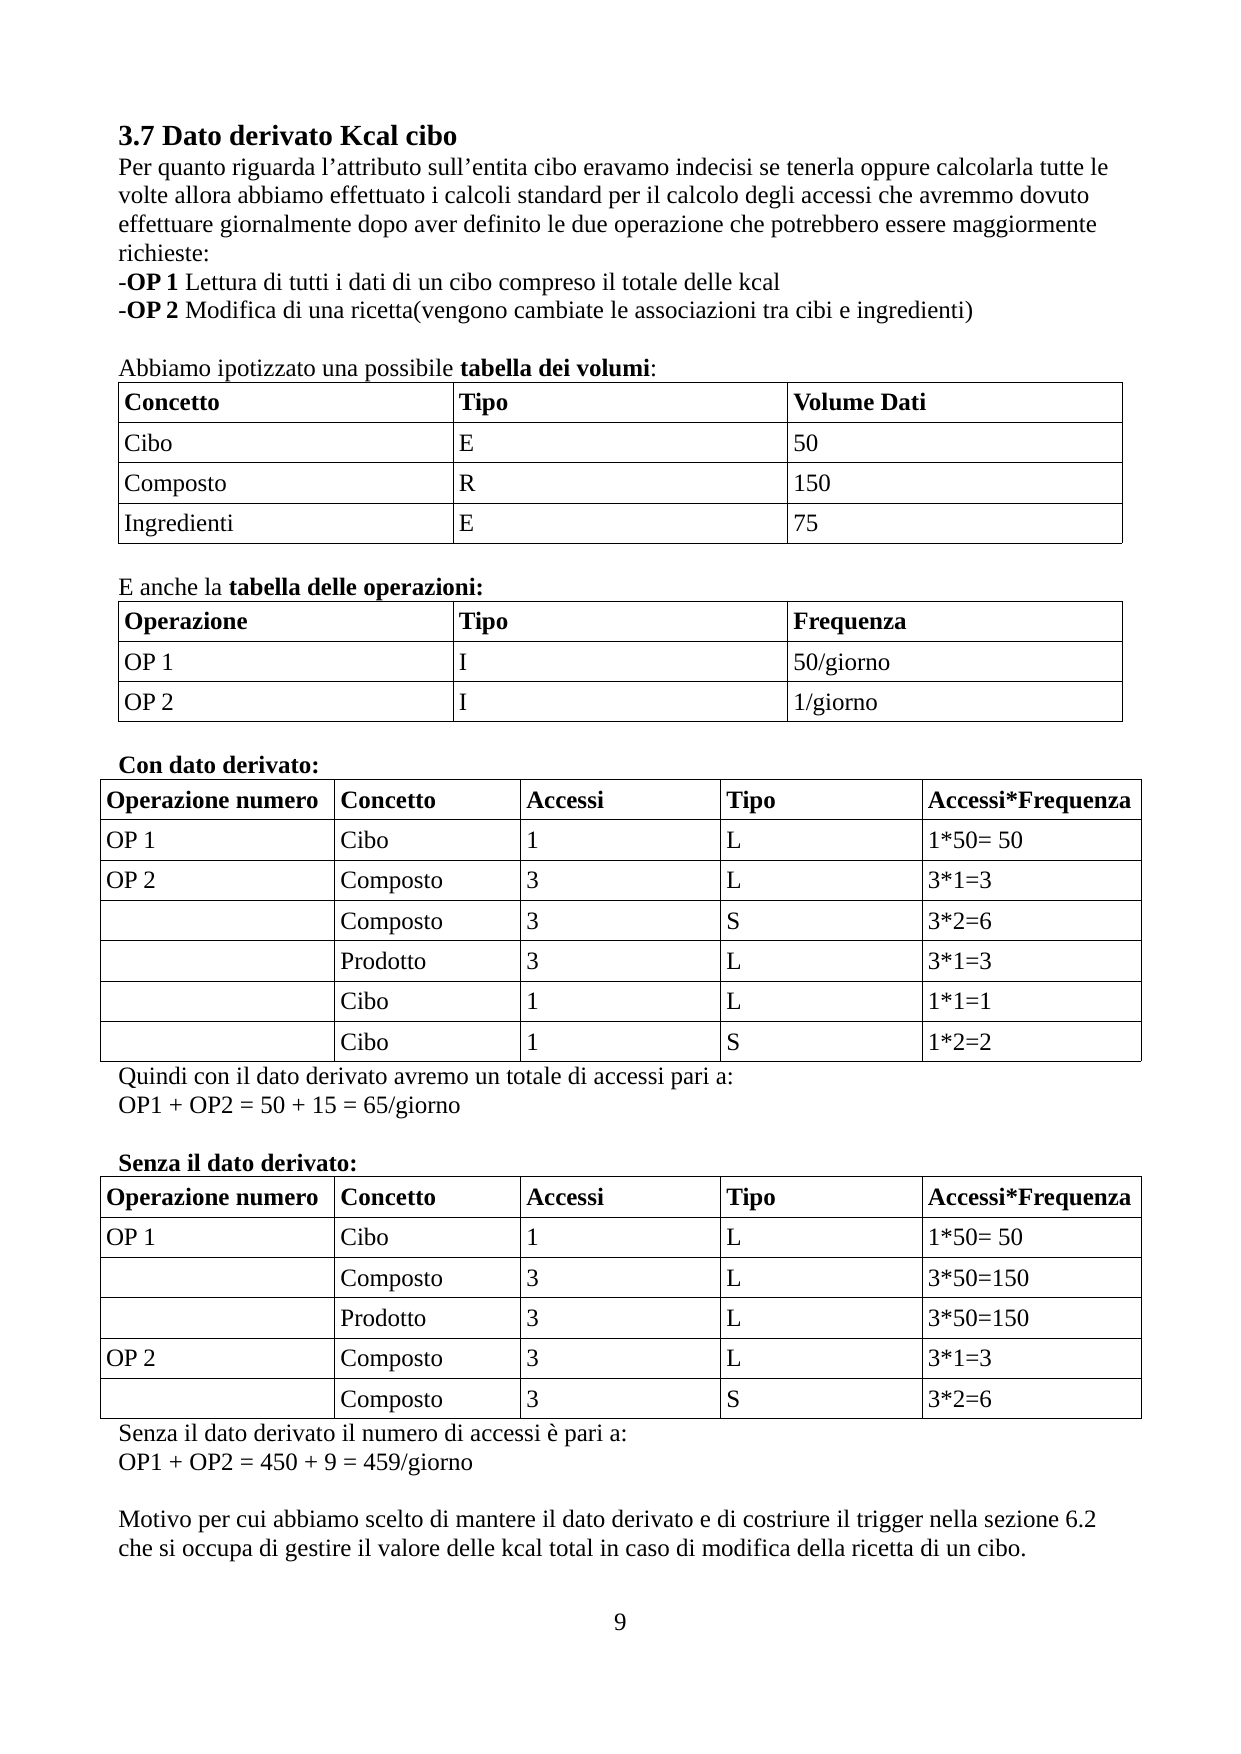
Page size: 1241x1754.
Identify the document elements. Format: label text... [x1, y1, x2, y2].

table_cell 3*1=3 [923, 1339, 1141, 1378]
table_cell 3 [521, 861, 720, 900]
table_cell 3 [521, 1258, 720, 1297]
table_cell Ingredienti [119, 504, 453, 543]
table_header Accessi [521, 1177, 720, 1217]
table_cell S [721, 901, 922, 940]
table_cell 3 [521, 941, 720, 981]
table_cell Cibo [335, 820, 520, 860]
table_cell OP 2 [101, 861, 334, 900]
table_cell OP 1 [101, 1218, 334, 1257]
table_cell 3*1=3 [923, 861, 1141, 900]
table_cell 50/giorno [788, 642, 1122, 681]
table_header Concetto [335, 780, 520, 819]
table_cell E [454, 423, 787, 462]
table_cell [101, 901, 334, 940]
table_cell R [454, 463, 787, 503]
table_cell L [721, 861, 922, 900]
table_cell [101, 941, 334, 981]
table_cell 1 [521, 820, 720, 860]
table_header Tipo [454, 383, 787, 422]
table_cell OP 2 [119, 682, 453, 721]
table_cell [101, 1022, 334, 1061]
table_cell Composto [119, 463, 453, 503]
table_header Volume Dati [788, 383, 1122, 422]
table_cell Prodotto [335, 941, 520, 981]
table_header Operazione numero [101, 1177, 334, 1217]
table_header Tipo [721, 780, 922, 819]
text Motivo per cui abbiamo scelto di mantere il dato derivato e di costriure il trigger nella sezione 6.2 [118, 1504, 1122, 1533]
text E anche la tabella delle operazioni: [118, 572, 1122, 601]
table_cell Composto [335, 901, 520, 940]
table_header Operazione numero [101, 780, 334, 819]
text -OP 2 Modifica di una ricetta(vengono cambiate le associazioni tra cibi e ingredienti) [118, 295, 1122, 324]
table_cell [101, 982, 334, 1021]
table_cell 3*2=6 [923, 901, 1141, 940]
table_cell 1 [521, 1218, 720, 1257]
text Senza il dato derivato il numero di accessi è pari a: [118, 1419, 1122, 1447]
table_header Accessi*Frequenza [923, 780, 1141, 819]
table_cell 150 [788, 463, 1122, 503]
table_cell Cibo [335, 1022, 520, 1061]
table_cell OP 1 [119, 642, 453, 681]
table_header Concetto [119, 383, 453, 422]
table_cell 50 [788, 423, 1122, 462]
table_cell 3*1=3 [923, 941, 1141, 981]
text Quindi con il dato derivato avremo un totale di accessi pari a: [118, 1062, 1122, 1090]
table_cell L [721, 1218, 922, 1257]
table_cell 1 [521, 982, 720, 1021]
table_header Tipo [721, 1177, 922, 1217]
table_cell Composto [335, 861, 520, 900]
table_cell L [721, 1339, 922, 1378]
table_cell 3*50=150 [923, 1258, 1141, 1297]
table_cell 3 [521, 901, 720, 940]
table_cell Cibo [335, 1218, 520, 1257]
text 3.7 Dato derivato Kcal cibo [118, 118, 1122, 152]
table_cell OP 1 [101, 820, 334, 860]
table_cell E [454, 504, 787, 543]
table_cell L [721, 1258, 922, 1297]
text Abbiamo ipotizzato una possibile tabella dei volumi: [118, 353, 1122, 382]
table_cell 3 [521, 1298, 720, 1338]
table_cell L [721, 941, 922, 981]
table_cell [101, 1258, 334, 1297]
table_cell [101, 1298, 334, 1338]
table_cell Composto [335, 1258, 520, 1297]
table_cell 3*2=6 [923, 1379, 1141, 1418]
text -OP 1 Lettura di tutti i dati di un cibo compreso il totale delle kcal [118, 267, 1122, 295]
text che si occupa di gestire il valore delle kcal total in caso di modifica della ricetta di un cibo. [118, 1533, 1122, 1562]
table_cell OP 2 [101, 1339, 334, 1378]
text Senza il dato derivato: [118, 1148, 1122, 1176]
table_cell I [454, 642, 787, 681]
table_cell L [721, 982, 922, 1021]
table_cell 1*50= 50 [923, 1218, 1141, 1257]
table_header Concetto [335, 1177, 520, 1217]
table_cell S [721, 1379, 922, 1418]
table_cell Cibo [335, 982, 520, 1021]
table_header Operazione [119, 602, 453, 641]
table_header Tipo [454, 602, 787, 641]
table_cell 1*2=2 [923, 1022, 1141, 1061]
table_cell 1*1=1 [923, 982, 1141, 1021]
table_cell Cibo [119, 423, 453, 462]
table_cell 1/giorno [788, 682, 1122, 721]
table_header Accessi*Frequenza [923, 1177, 1141, 1217]
table_cell 75 [788, 504, 1122, 543]
table_cell 3 [521, 1379, 720, 1418]
table_cell 1 [521, 1022, 720, 1061]
table_cell Composto [335, 1379, 520, 1418]
text Per quanto riguarda l’attributo sull’entita cibo eravamo indecisi se tenerla oppure calcolarla tutte le volte allora abbiamo effettuato i calcoli standard per il calcolo degli accessi che avremmo dovuto effettuare giornalmente dopo aver definito le due operazione che potrebbero essere maggiormente richieste: [118, 152, 1122, 267]
text OP1 + OP2 = 50 + 15 = 65/giorno [118, 1090, 1122, 1119]
table_cell 3*50=150 [923, 1298, 1141, 1338]
table_header Accessi [521, 780, 720, 819]
table_cell S [721, 1022, 922, 1061]
text Con dato derivato: [118, 750, 1122, 779]
text OP1 + OP2 = 450 + 9 = 459/giorno [118, 1447, 1122, 1476]
table_header Frequenza [788, 602, 1122, 641]
table_cell 3 [521, 1339, 720, 1378]
table_cell [101, 1379, 334, 1418]
table_cell Prodotto [335, 1298, 520, 1338]
table_cell L [721, 1298, 922, 1338]
table_cell Composto [335, 1339, 520, 1378]
table_cell 1*50= 50 [923, 820, 1141, 860]
table_cell L [721, 820, 922, 860]
table_cell I [454, 682, 787, 721]
